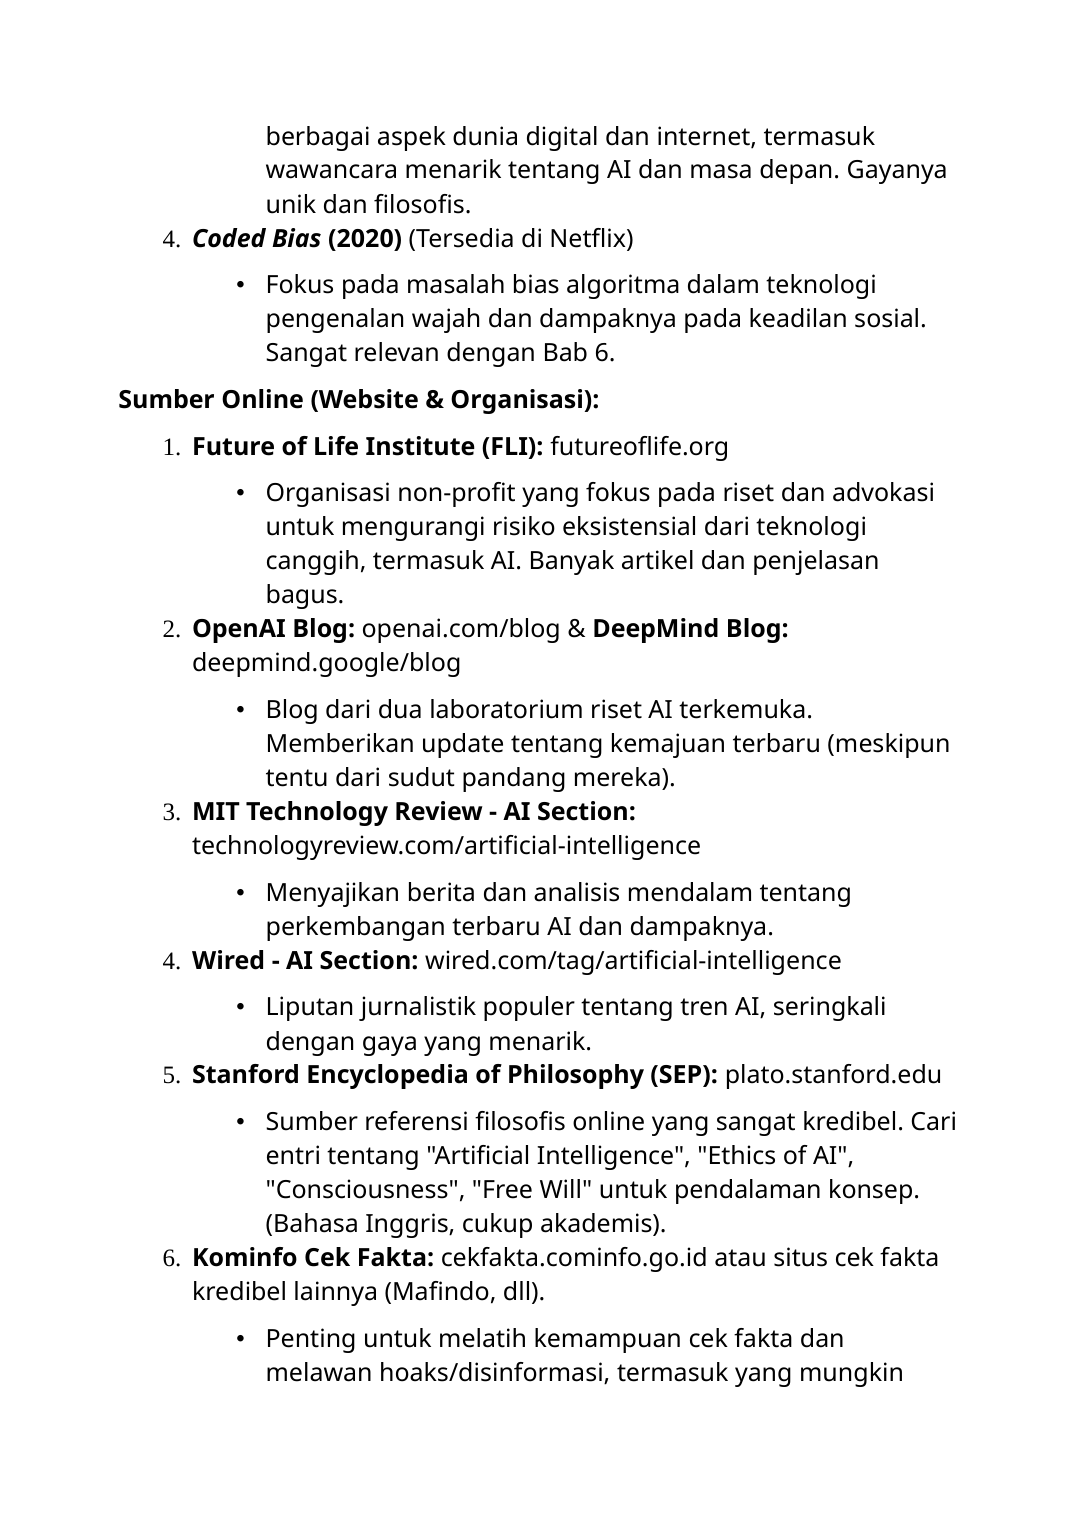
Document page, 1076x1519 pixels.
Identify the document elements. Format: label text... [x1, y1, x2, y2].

list Stanford Encyclopedia of Philosophy (SEP): plato.stanford.edu [162, 1057, 957, 1091]
list Wired - AI Section: wired.com/tag/artificial-intelligence [162, 942, 957, 977]
list Coded Bias (2020) (Tersedia di Netflix) [162, 220, 957, 254]
list Kominfo Cek Fakta: cekfakta.cominfo.go.id atau situs cek fakta kredibel lainnya (Mafindo, dll). [162, 1240, 957, 1308]
list Blog dari dua laboratorium riset AI terkemuka. Memberikan update tentang kemajuan terbaru (meskipun tentu dari sudut pandang mereka). [236, 692, 957, 794]
text Sumber Online (Website & Organisasi): [118, 382, 957, 416]
list berbagai aspek dunia digital dan internet, termasuk wawancara menarik tentang AI dan masa depan. Gayanya unik dan filosofis. [236, 118, 957, 220]
list Menyajikan berita dan analisis mendalam tentang perkembangan terbaru AI dan dampaknya. [236, 874, 957, 942]
list Organisasi non-profit yang fokus pada riset dan advokasi untuk mengurangi risiko eksistensial dari teknologi canggih, termasuk AI. Banyak artikel dan penjelasan bagus. [236, 475, 957, 611]
list OpenAI Blog: openai.com/blog & DeepMind Blog: deepmind.google/blog [162, 611, 957, 679]
list Future of Life Institute (FLI): futureoflife.org [162, 428, 957, 462]
list Fokus pada masalah bias algoritma dalam teknologi pengenalan wajah dan dampaknya pada keadilan sosial. Sangat relevan dengan Bab 6. [236, 267, 957, 369]
list Liputan jurnalistik populer tentang tren AI, seringkali dengan gaya yang menarik. [236, 989, 957, 1057]
list Penting untuk melatih kemampuan cek fakta dan melawan hoaks/disinformasi, termasuk yang mungkin [236, 1321, 957, 1389]
list MIT Technology Review - AI Section: technologyreview.com/artificial-intelligence [162, 794, 957, 862]
list Sumber referensi filosofis online yang sangat kredibel. Cari entri tentang "Artificial Intelligence", "Ethics of AI", "Consciousness", "Free Will" untuk pendalaman konsep. (Bahasa Inggris, cukup akademis). [236, 1104, 957, 1240]
